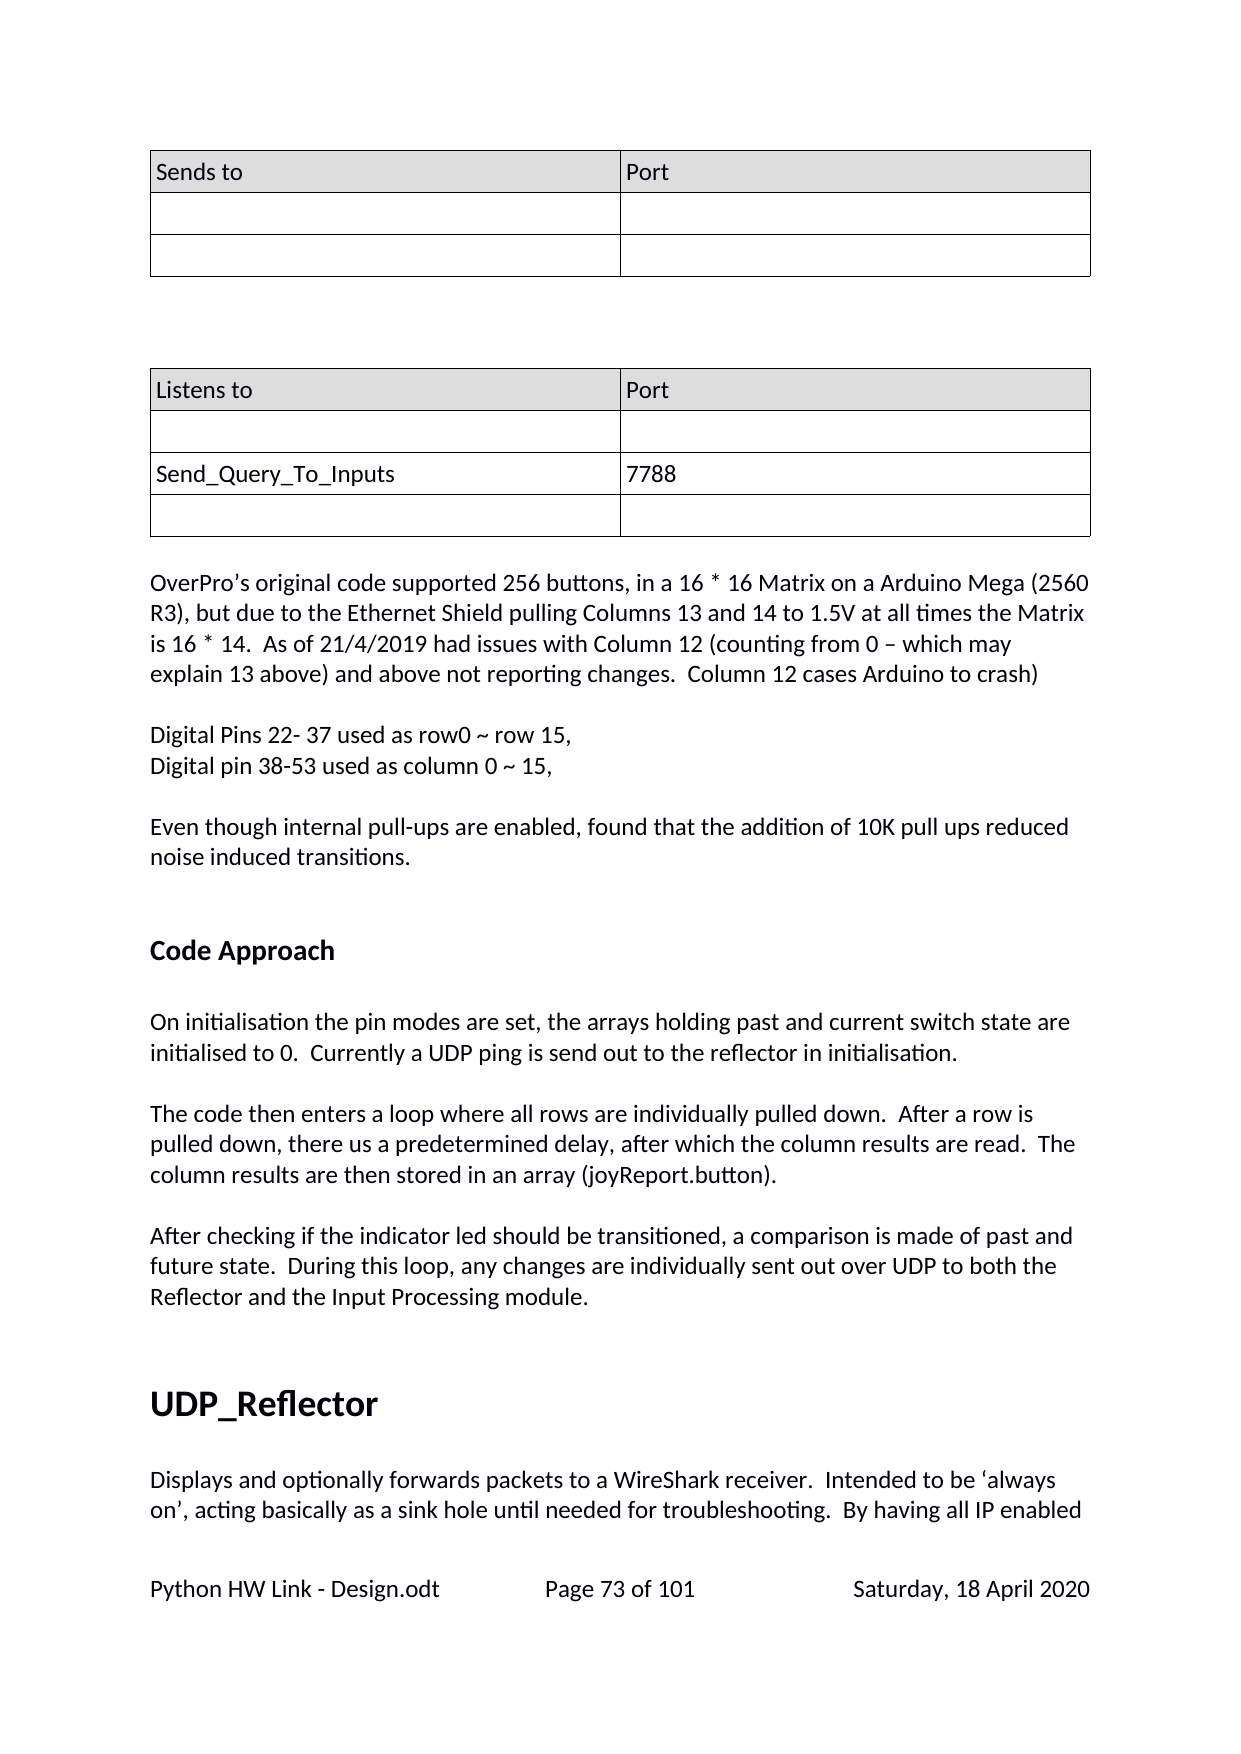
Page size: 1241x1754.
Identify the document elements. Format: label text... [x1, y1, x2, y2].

text OverPro’s original code supported 256 buttons, in a 16 * 16 Matrix on a Arduino Mega (2560 R3), but due to the Ethernet Shield pulling Columns 13 and 14 to 1.5V at all times the Matrix is 16 * 14. As of 21/4/2019 had issues with Column 12 (counting from 0 – which may explain 13 above) and above not reporting changes. Column 12 cases Arduino to crash) [150, 567, 1090, 689]
text Even though internal pull-ups are enabled, found that the addition of 10K pull ups reduced noise induced transitions. [150, 811, 1090, 872]
table_cell [621, 193, 1090, 234]
text After checking if the indicator led should be transitioned, a comparison is made of past and future state. During this loop, any changes are individually sent out over UDP to both the Reflector and the Input Processing module. [150, 1220, 1090, 1311]
table_cell 7788 [621, 453, 1090, 494]
table_header Sends to [151, 151, 620, 192]
table_cell [621, 495, 1090, 536]
table_cell [621, 411, 1090, 452]
table_header Listens to [151, 369, 620, 410]
text Displays and optionally forwards packets to a WireShark receiver. Intended to be ‘always on’, acting basically as a sink hole until needed for troubleshooting. By having all IP enabled [150, 1464, 1090, 1525]
text On initialisation the pin modes are set, the arrays holding past and current switch state are initialised to 0. Currently a UDP ping is send out to the reflector in initialisation. [150, 1006, 1090, 1067]
table_cell [151, 193, 620, 234]
subtitle UDP_Reflector [150, 1379, 1090, 1425]
table_header Port [621, 369, 1090, 410]
table_cell [151, 411, 620, 452]
text Digital Pins 22- 37 used as row0 ~ row 15, [150, 719, 1090, 750]
subtitle Code Approach [150, 932, 1090, 967]
table_cell [151, 495, 620, 536]
table_cell Send_Query_To_Inputs [151, 453, 620, 494]
text Digital pin 38-53 used as column 0 ~ 15, [150, 750, 1090, 781]
table_cell [621, 235, 1090, 276]
text The code then enters a loop where all rows are individually pulled down. After a row is pulled down, there us a predetermined delay, after which the column results are read. The column results are then stored in an array (joyReport.button). [150, 1098, 1090, 1189]
table_header Port [621, 151, 1090, 192]
table_cell [151, 235, 620, 276]
